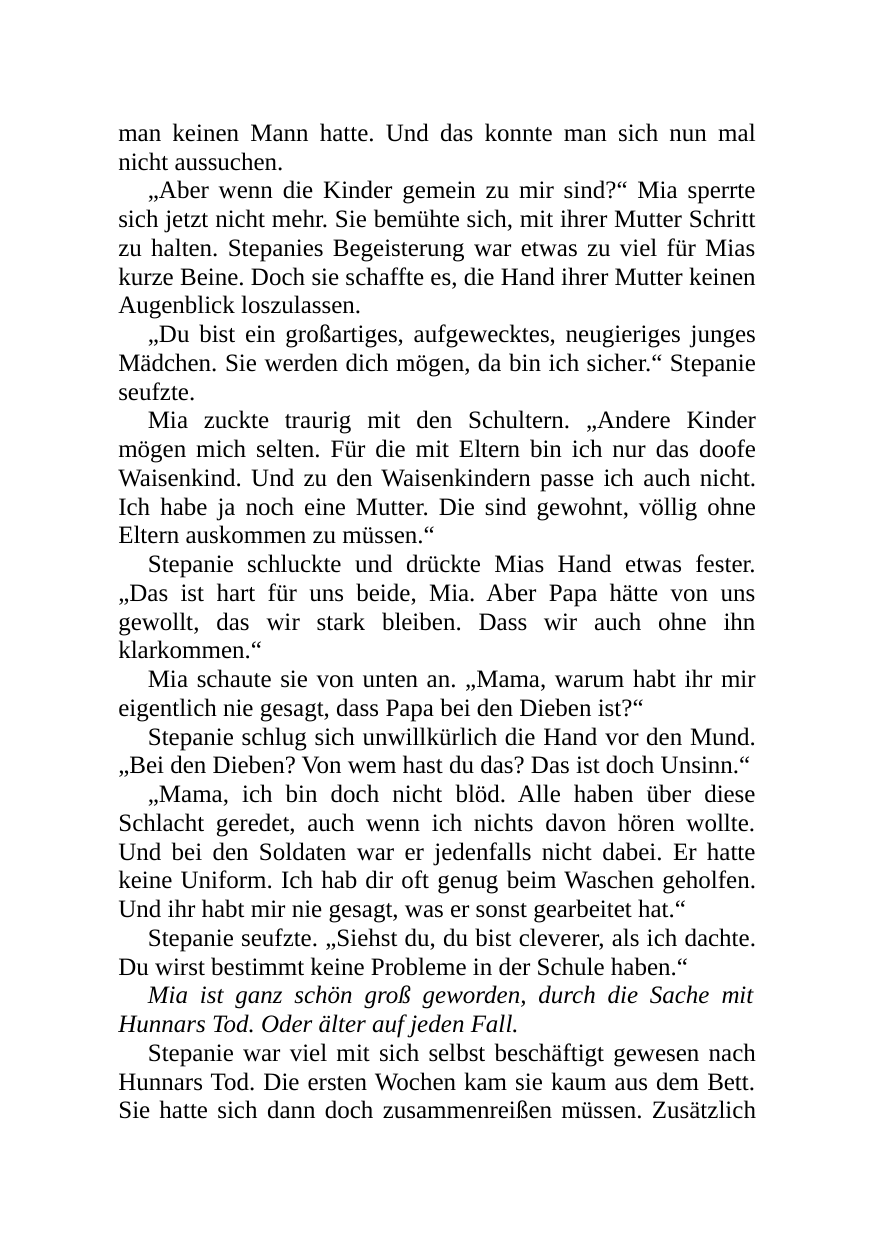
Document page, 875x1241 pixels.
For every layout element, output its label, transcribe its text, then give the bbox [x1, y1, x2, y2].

text Stepanie schluckte und drückte Mias Hand etwas fester. „Das ist hart für uns beide, Mia. Aber Papa hätte von uns gewollt, das wir stark bleiben. Dass wir auch ohne ihn klarkommen.“ [118, 549, 756, 664]
text Stepanie war viel mit sich selbst beschäftigt gewesen nach Hunnars Tod. Die ersten Wochen kam sie kaum aus dem Bett. Sie hatte sich dann doch zusammenreißen müssen. Zusätzlich [118, 1038, 756, 1124]
text Mia schaute sie von unten an. „Mama, warum habt ihr mir eigentlich nie gesagt, dass Papa bei den Dieben ist?“ [118, 664, 756, 722]
text Stepanie schlug sich unwillkürlich die Hand vor den Mund. „Bei den Dieben? Von wem hast du das? Das ist doch Unsinn.“ [118, 722, 756, 779]
text man keinen Mann hatte. Und das konnte man sich nun mal nicht aussuchen. [118, 118, 756, 176]
text Mia zuckte traurig mit den Schultern. „Andere Kinder mögen mich selten. Für die mit Eltern bin ich nur das doofe Waisenkind. Und zu den Waisenkindern passe ich auch nicht. Ich habe ja noch eine Mutter. Die sind gewohnt, völlig ohne Eltern auskommen zu müssen.“ [118, 406, 756, 549]
text Stepanie seufzte. „Siehst du, du bist cleverer, als ich dachte. Du wirst bestimmt keine Probleme in der Schule haben.“ [118, 923, 756, 981]
text „Aber wenn die Kinder gemein zu mir sind?“ Mia sperrte sich jetzt nicht mehr. Sie bemühte sich, mit ihrer Mutter Schritt zu halten. Stepanies Begeisterung war etwas zu viel für Mias kurze Beine. Doch sie schaffte es, die Hand ihrer Mutter keinen Augenblick loszulassen. [118, 176, 756, 319]
text „Mama, ich bin doch nicht blöd. Alle haben über diese Schlacht geredet, auch wenn ich nichts davon hören wollte. Und bei den Soldaten war er jedenfalls nicht dabei. Er hatte keine Uniform. Ich hab dir oft genug beim Waschen geholfen. Und ihr habt mir nie gesagt, was er sonst gearbeitet hat.“ [118, 779, 756, 923]
text Mia ist ganz schön groß geworden, durch die Sache mit Hunnars Tod. Oder älter auf jeden Fall. [118, 981, 756, 1038]
text „Du bist ein großartiges, aufgewecktes, neugieriges junges Mädchen. Sie werden dich mögen, da bin ich sicher.“ Stepanie seufzte. [118, 319, 756, 406]
